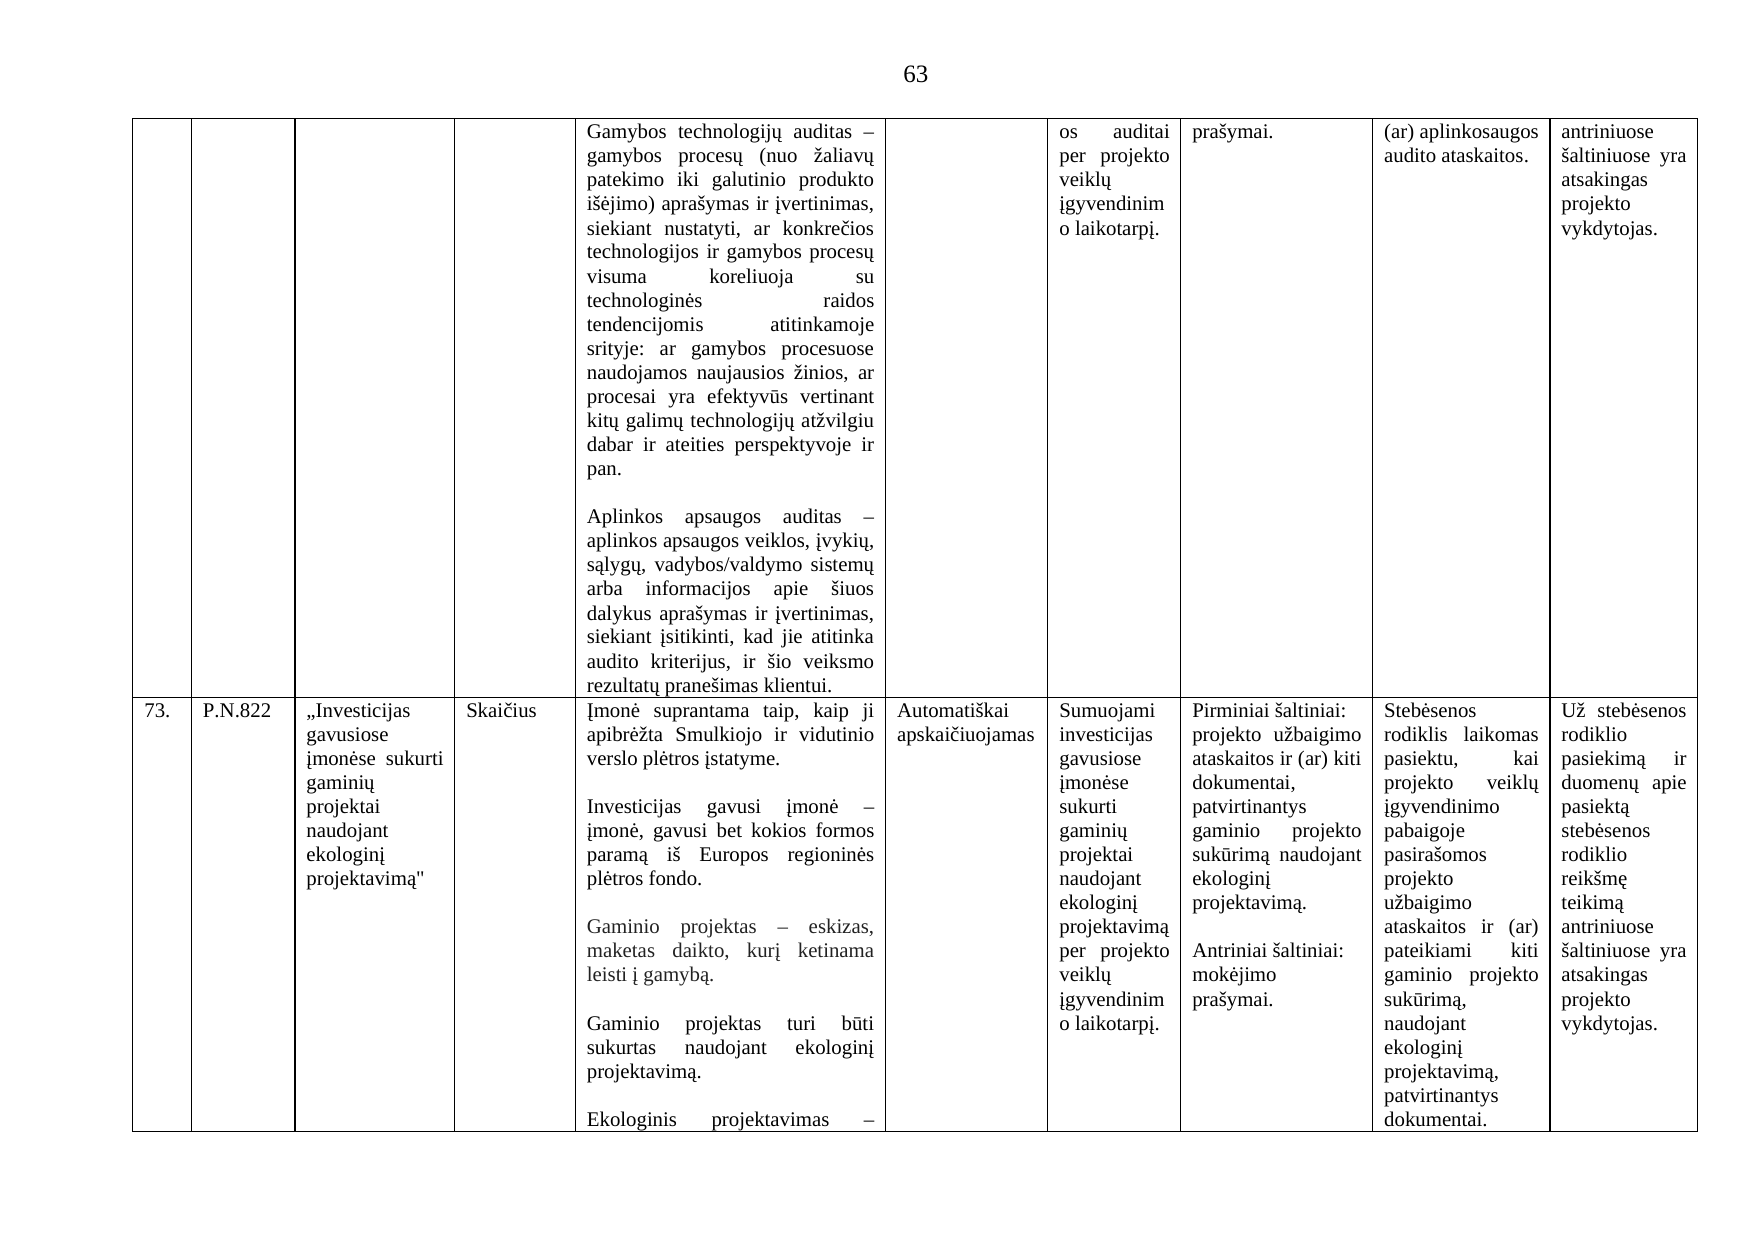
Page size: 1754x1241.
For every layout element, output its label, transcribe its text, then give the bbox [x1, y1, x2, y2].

table_cell Už stebėsenos rodiklio pasiekimą ir duomenų apie pasiektą stebėsenos rodiklio reikšmę teikimą antriniuose šaltiniuose yra atsakingas projekto vykdytojas. [1551, 698, 1697, 1131]
table_cell [192, 119, 294, 697]
table_cell Pirminiai šaltiniai: projekto užbaigimo ataskaitos ir (ar) kiti dokumentai, patvirtinantys gaminio projekto sukūrimą naudojant ekologinį projektavimą. Antriniai šaltiniai: mokėjimo prašymai. [1181, 698, 1372, 1131]
table_cell Stebėsenos rodiklis laikomas pasiektu, kai projekto veiklų įgyvendinimo pabaigoje pasirašomos projekto užbaigimo ataskaitos ir (ar) pateikiami kiti gaminio projekto sukūrimą, naudojant ekologinį projektavimą, patvirtinantys dokumentai. [1373, 698, 1549, 1131]
table_cell prašymai. [1181, 119, 1372, 697]
table_cell 73. [133, 698, 191, 1131]
table_cell Skaičius [455, 698, 575, 1131]
table_cell Sumuojami investicijas gavusiose įmonėse sukurti gaminių projektai naudojant ekologinį projektavimą per projekto veiklų įgyvendinimo laikotarpį. [1048, 698, 1180, 1131]
table_cell Gamybos technologijų auditas – gamybos procesų (nuo žaliavų patekimo iki galutinio produkto išėjimo) aprašymas ir įvertinimas, siekiant nustatyti, ar konkrečios technologijos ir gamybos procesų visuma koreliuoja su technologinės raidos tendencijomis atitinkamoje srityje: ar gamybos procesuose naudojamos naujausios žinios, ar procesai yra efektyvūs vertinant kitų galimų technologijų atžvilgiu dabar ir ateities perspektyvoje ir pan. Aplinkos apsaugos auditas – aplinkos apsaugos veiklos, įvykių, sąlygų, vadybos/valdymo sistemų arba informacijos apie šiuos dalykus aprašymas ir įvertinimas, siekiant įsitikinti, kad jie atitinka audito kriterijus, ir šio veiksmo rezultatų pranešimas klientui. [576, 119, 885, 697]
table_cell [455, 119, 575, 697]
table_cell [133, 119, 191, 697]
table_cell P.N.822 [192, 698, 294, 1131]
table_cell [886, 119, 1047, 697]
table_cell Automatiškai apskaičiuojamas [886, 698, 1047, 1131]
table_cell antriniuose šaltiniuose yra atsakingas projekto vykdytojas. [1551, 119, 1697, 697]
table_cell (ar) aplinkosaugos audito ataskaitos. [1373, 119, 1549, 697]
table_cell os auditai per projekto veiklų įgyvendinimo laikotarpį. [1048, 119, 1180, 697]
table_cell Įmonė suprantama taip, kaip ji apibrėžta Smulkiojo ir vidutinio verslo plėtros įstatyme. Investicijas gavusi įmonė – įmonė, gavusi bet kokios formos paramą iš Europos regioninės plėtros fondo. Gaminio projektas – eskizas, maketas daikto, kurį ketinama leisti į gamybą. Gaminio projektas turi būti sukurtas naudojant ekologinį projektavimą. Ekologinis projektavimas – [576, 698, 885, 1131]
table_cell [296, 119, 454, 697]
table_cell „Investicijas gavusiose įmonėse sukurti gaminių projektai naudojant ekologinį projektavimą" [296, 698, 454, 1131]
